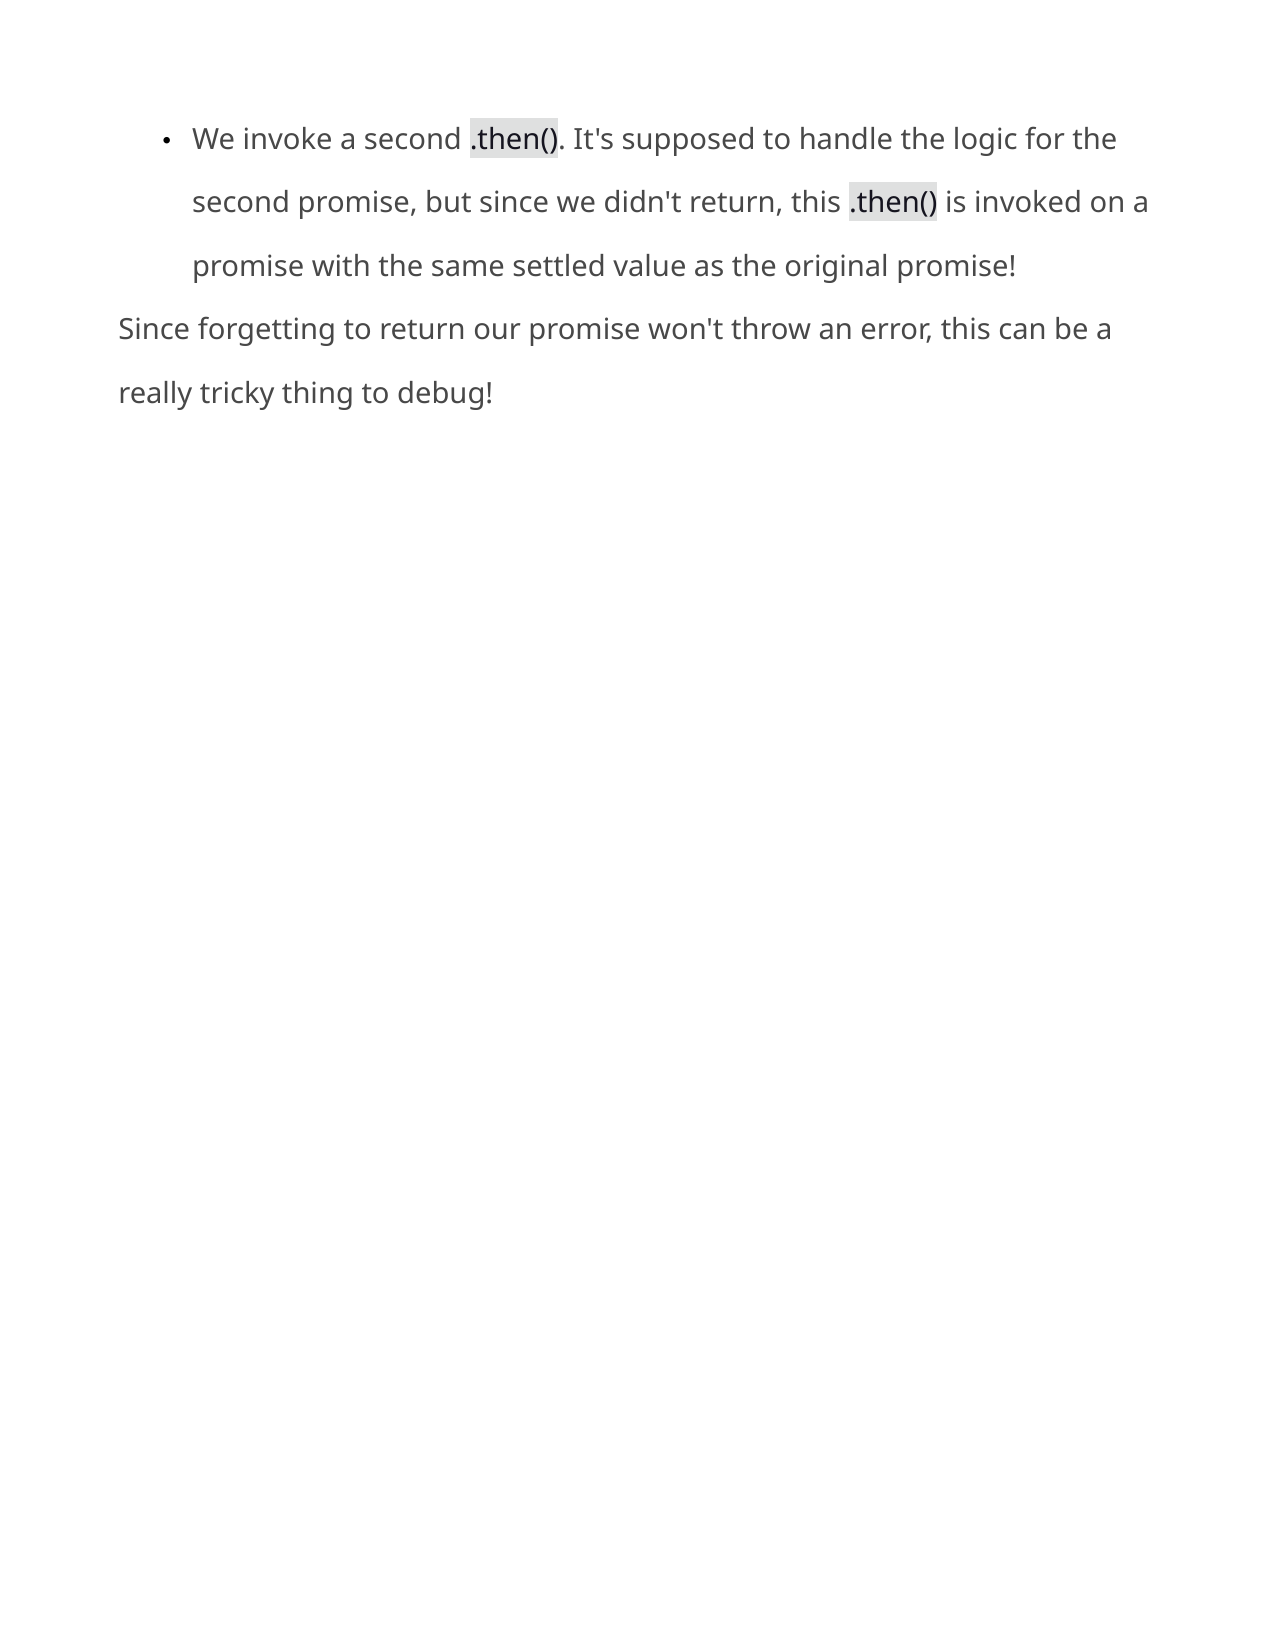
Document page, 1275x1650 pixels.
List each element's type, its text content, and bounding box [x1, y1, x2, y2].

list We invoke a second .then(). It's supposed to handle the logic for the second promise, but since we didn't return, this .then() is invoked on a promise with the same settled value as the original promise! [162, 118, 1157, 285]
text Since forgetting to return our promise won't throw an error, this can be a really tricky thing to debug! [118, 308, 1157, 412]
